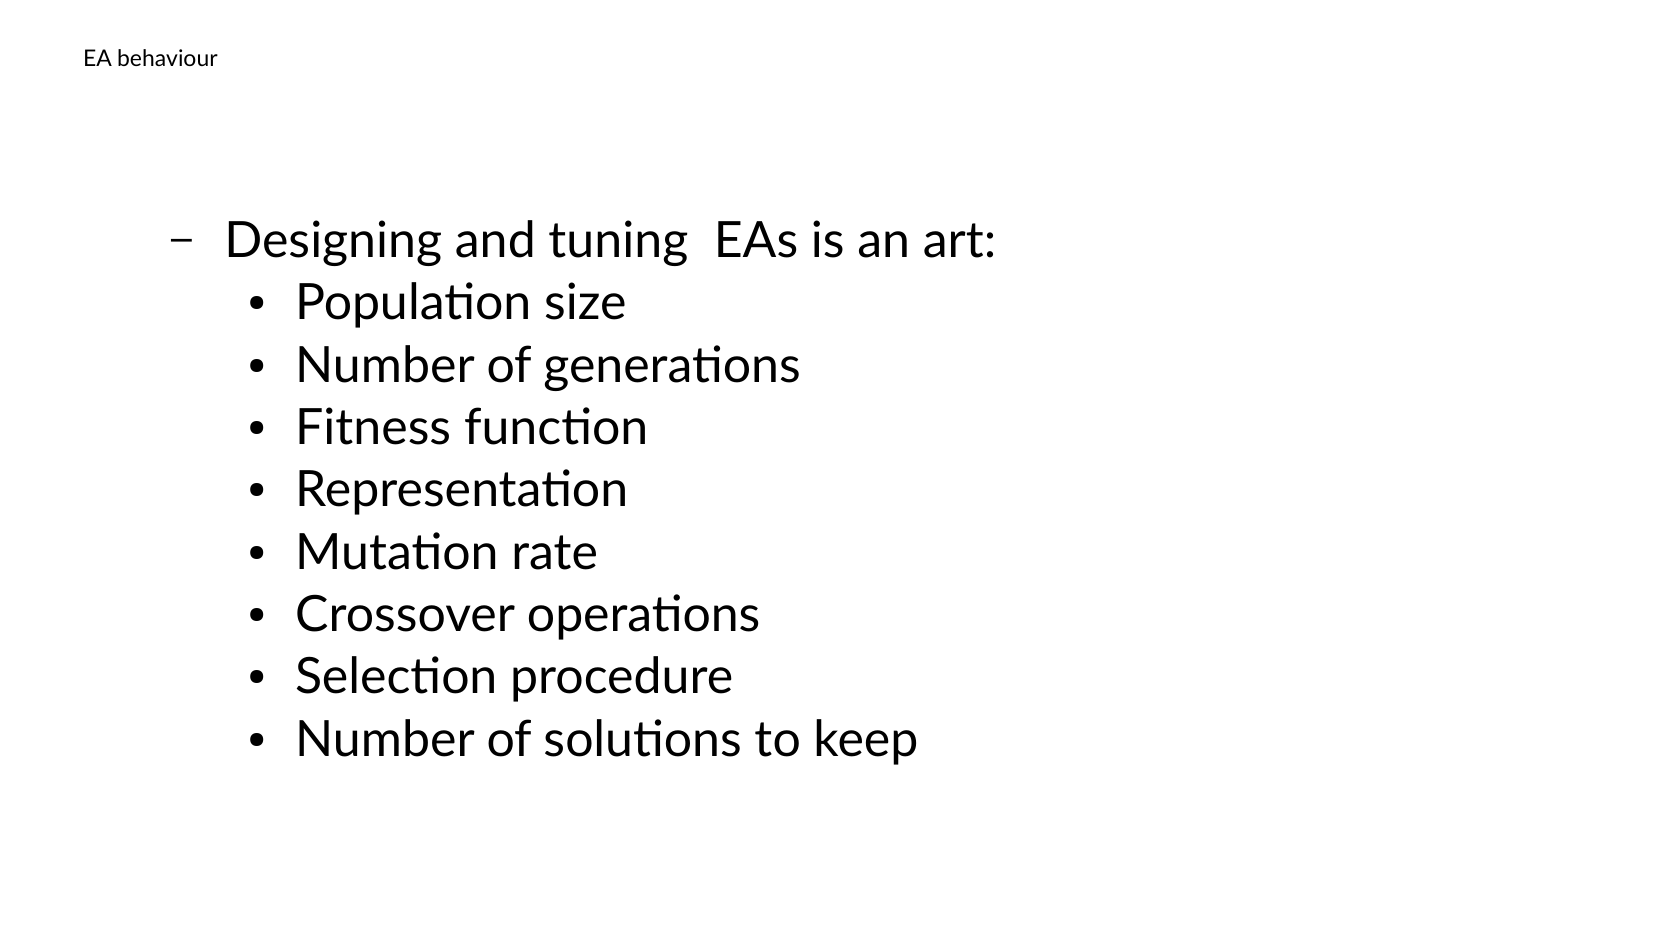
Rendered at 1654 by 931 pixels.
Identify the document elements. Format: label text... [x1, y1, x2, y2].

title EA behaviour [83, 0, 1571, 119]
list Designing and tuning EAs is an art: Population size Number of generations Fitness function Representation Mutation rate Crossover operations Selection procedure Number of solutions to keep [82, 217, 1571, 839]
